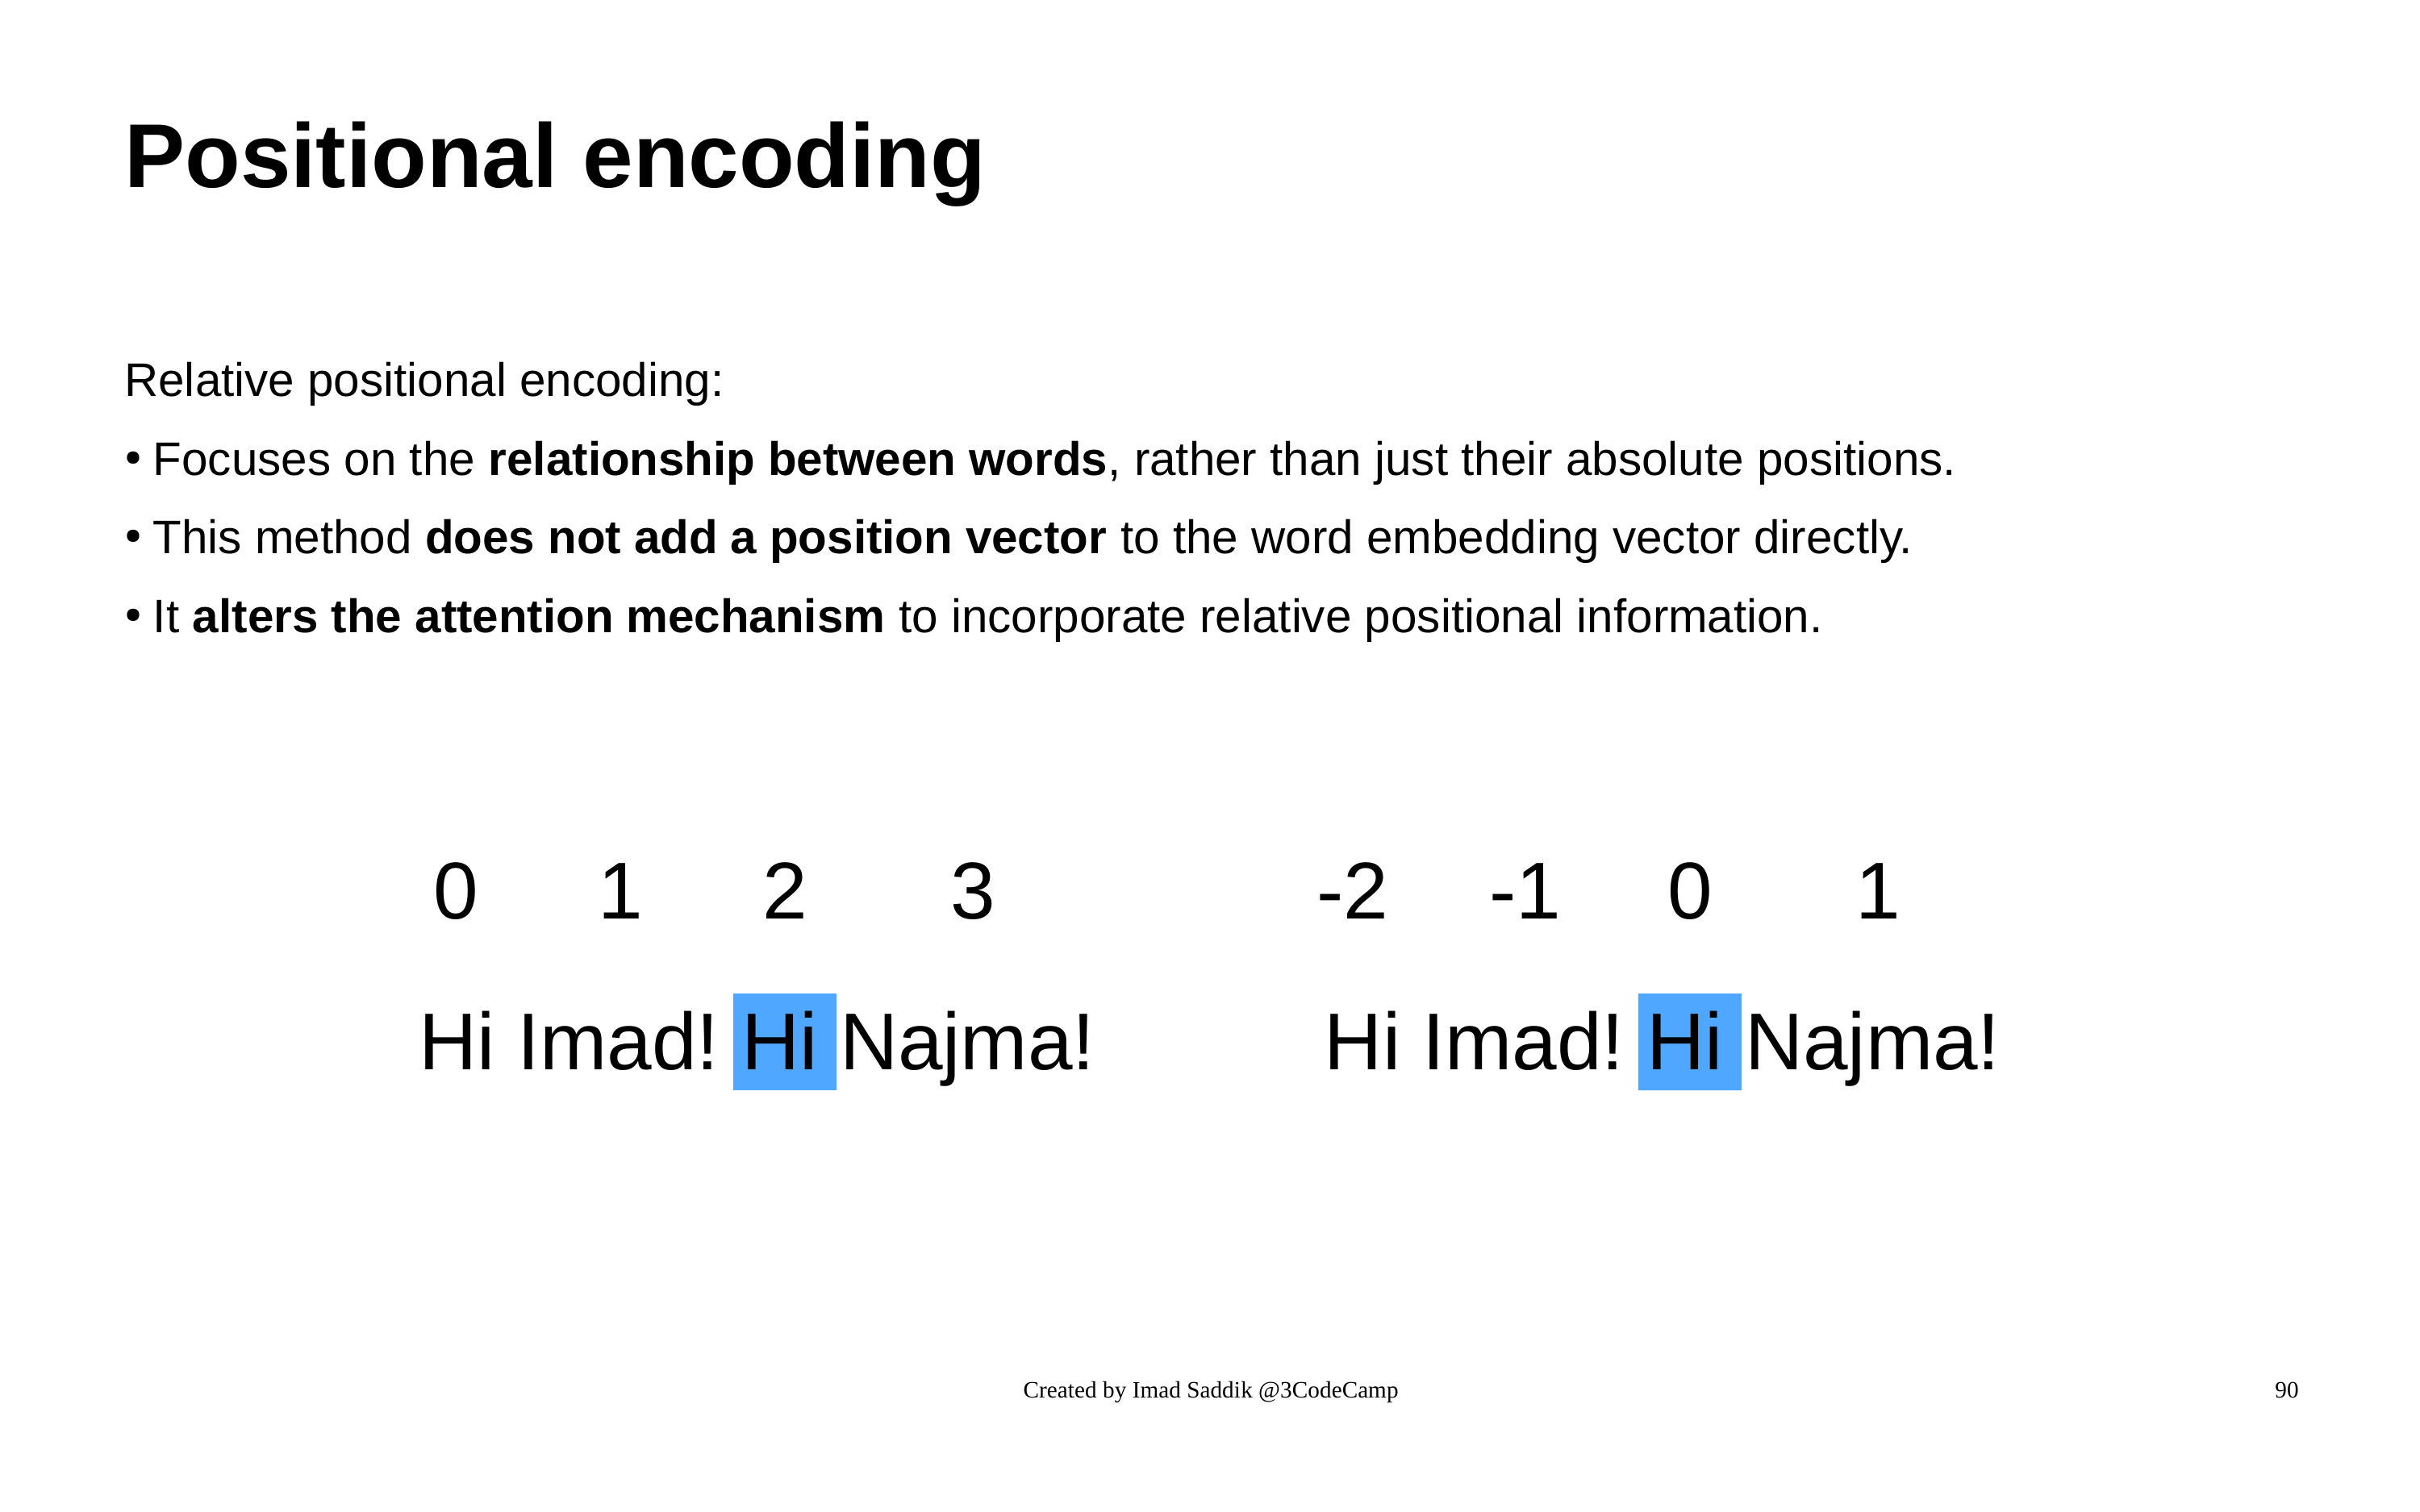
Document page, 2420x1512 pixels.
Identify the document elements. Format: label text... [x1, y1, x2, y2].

text_box Hi Imad! Hi Najma! [360, 991, 1155, 1093]
text_box Hi Imad! Hi Najma! [1265, 991, 2060, 1093]
text_box 1 [1837, 839, 1919, 943]
text_box Relative positional encoding: Focuses on the relationship between words, rather than just their absolute positions. This method does not add a position vector to the word embedding vector directly. It alters the attention mechanism to incorporate relative positional information. [112, 322, 2058, 727]
text_box 3 [932, 839, 1014, 943]
text_box 2 [744, 839, 826, 943]
text_box -1 [1470, 839, 1582, 942]
text_box 0 [1649, 839, 1731, 943]
text_box 1 [579, 839, 661, 942]
text_box 0 [415, 839, 498, 942]
text_box -2 [1304, 839, 1403, 942]
text_box Positional encoding [112, 61, 1664, 251]
